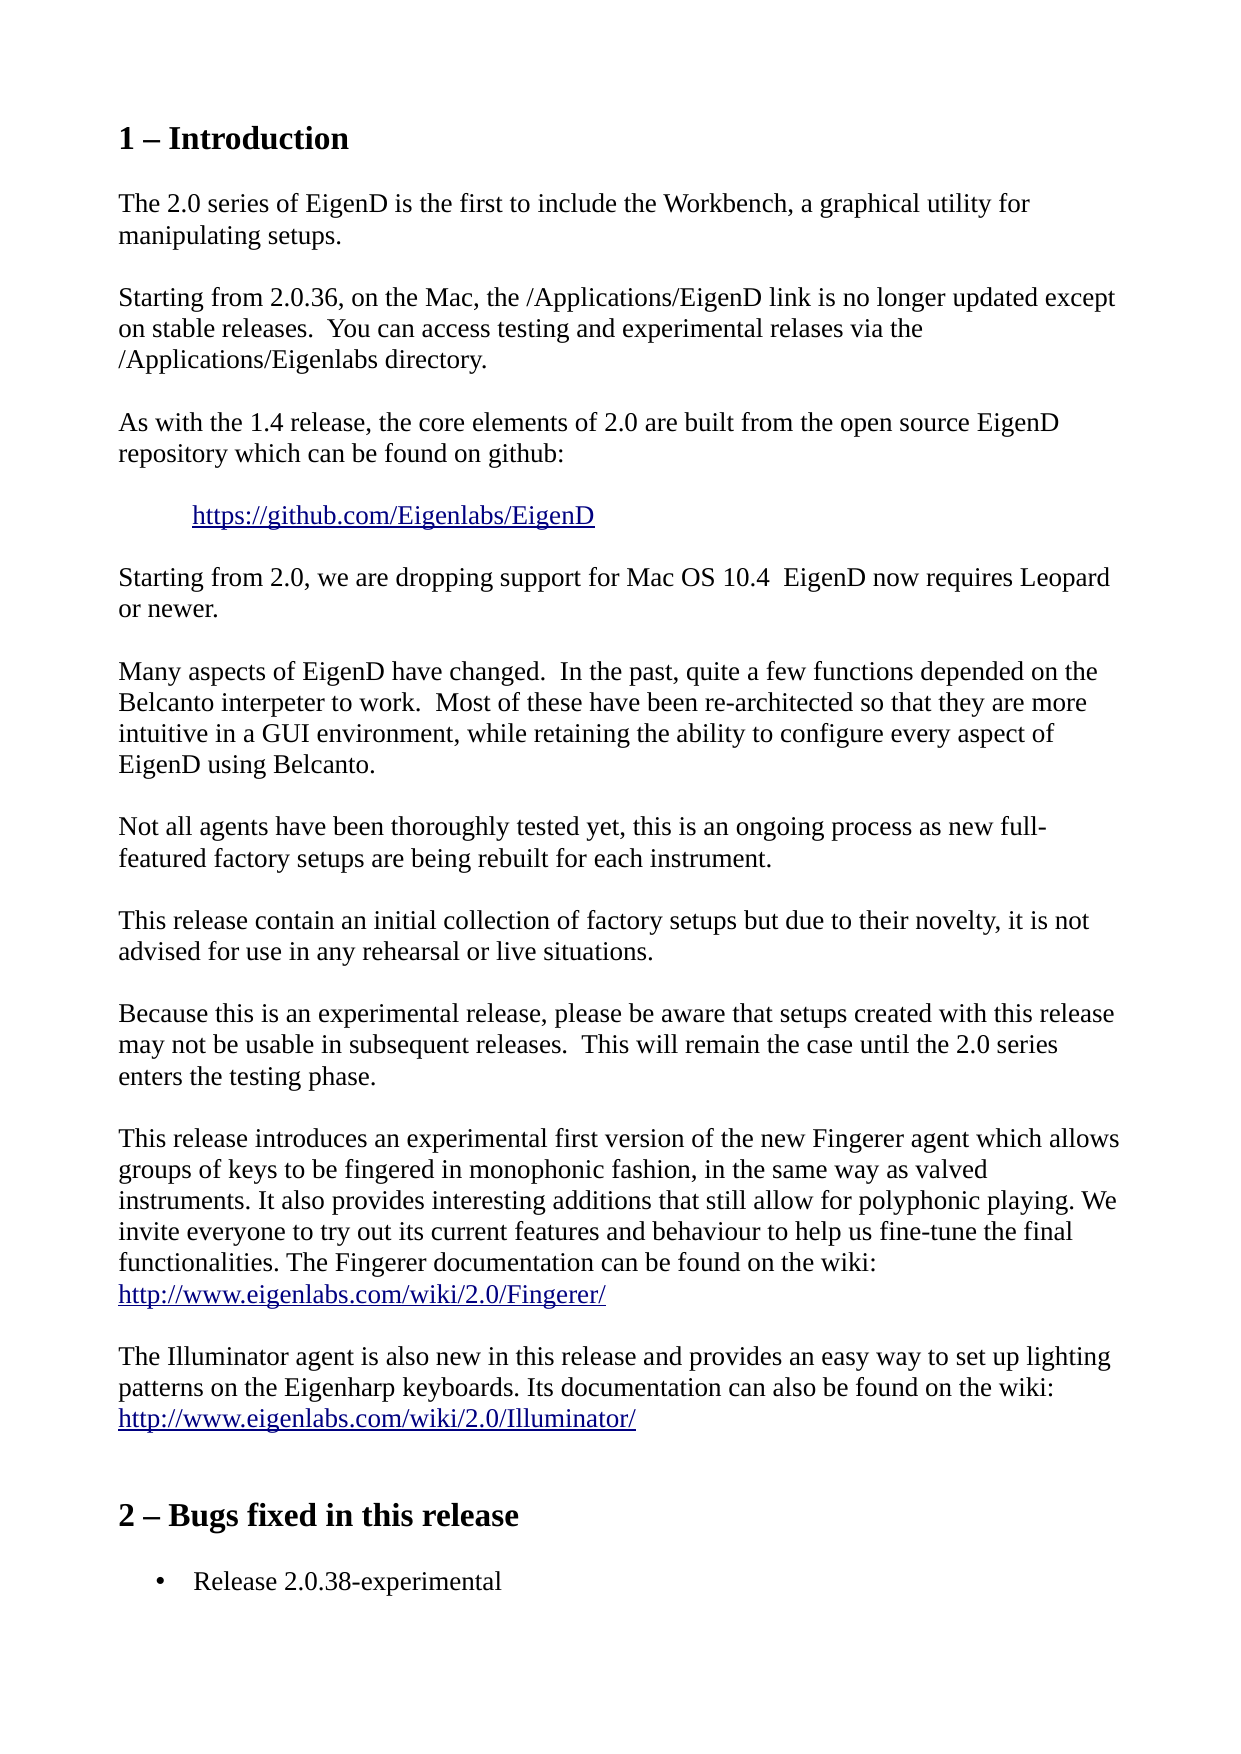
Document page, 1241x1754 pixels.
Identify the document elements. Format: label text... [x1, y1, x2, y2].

text 1 – Introduction [118, 118, 1122, 156]
text Because this is an experimental release, please be aware that setups created with this release may not be usable in subsequent releases. This will remain the case until the 2.0 series enters the testing phase. [118, 997, 1122, 1091]
text Starting from 2.0, we are dropping support for Mac OS 10.4 EigenD now requires Leopard or newer. [118, 561, 1122, 624]
text https://github.com/Eigenlabs/EigenD [118, 499, 1122, 530]
text This release contain an initial collection of factory setups but due to their novelty, it is not advised for use in any rehearsal or live situations. [118, 904, 1122, 966]
text Many aspects of EigenD have changed. In the past, quite a few functions depended on the Belcanto interpeter to work. Most of these have been re-architected so that they are more intuitive in a GUI environment, while retaining the ability to configure every aspect of EigenD using Belcanto. [118, 655, 1122, 779]
text 2 – Bugs fixed in this release [118, 1496, 1122, 1534]
list Release 2.0.38-experimental [156, 1565, 1122, 1596]
text The 2.0 series of EigenD is the first to include the Workbench, a graphical utility for manipulating setups. [118, 188, 1122, 250]
text As with the 1.4 release, the core elements of 2.0 are built from the open source EigenD repository which can be found on github: [118, 406, 1122, 468]
text The Illuminator agent is also new in this release and provides an easy way to set up lighting patterns on the Eigenharp keyboards. Its documentation can also be found on the wiki: http://www.eigenlabs.com/wiki/2.0/Illuminator/ [118, 1340, 1122, 1433]
text This release introduces an experimental first version of the new Fingerer agent which allows groups of keys to be fingered in monophonic fashion, in the same way as valved instruments. It also provides interesting additions that still allow for polyphonic playing. We invite everyone to try out its current features and behaviour to help us fine-tune the final functionalities. The Fingerer documentation can be found on the wiki: http://www.eigenlabs.com/wiki/2.0/Fingerer/ [118, 1122, 1122, 1309]
text Not all agents have been thoroughly tested yet, this is an ongoing process as new full-featured factory setups are being rebuilt for each instrument. [118, 811, 1122, 873]
text Starting from 2.0.36, on the Mac, the /Applications/EigenD link is no longer updated except on stable releases. You can access testing and experimental relases via the /Applications/Eigenlabs directory. [118, 281, 1122, 374]
